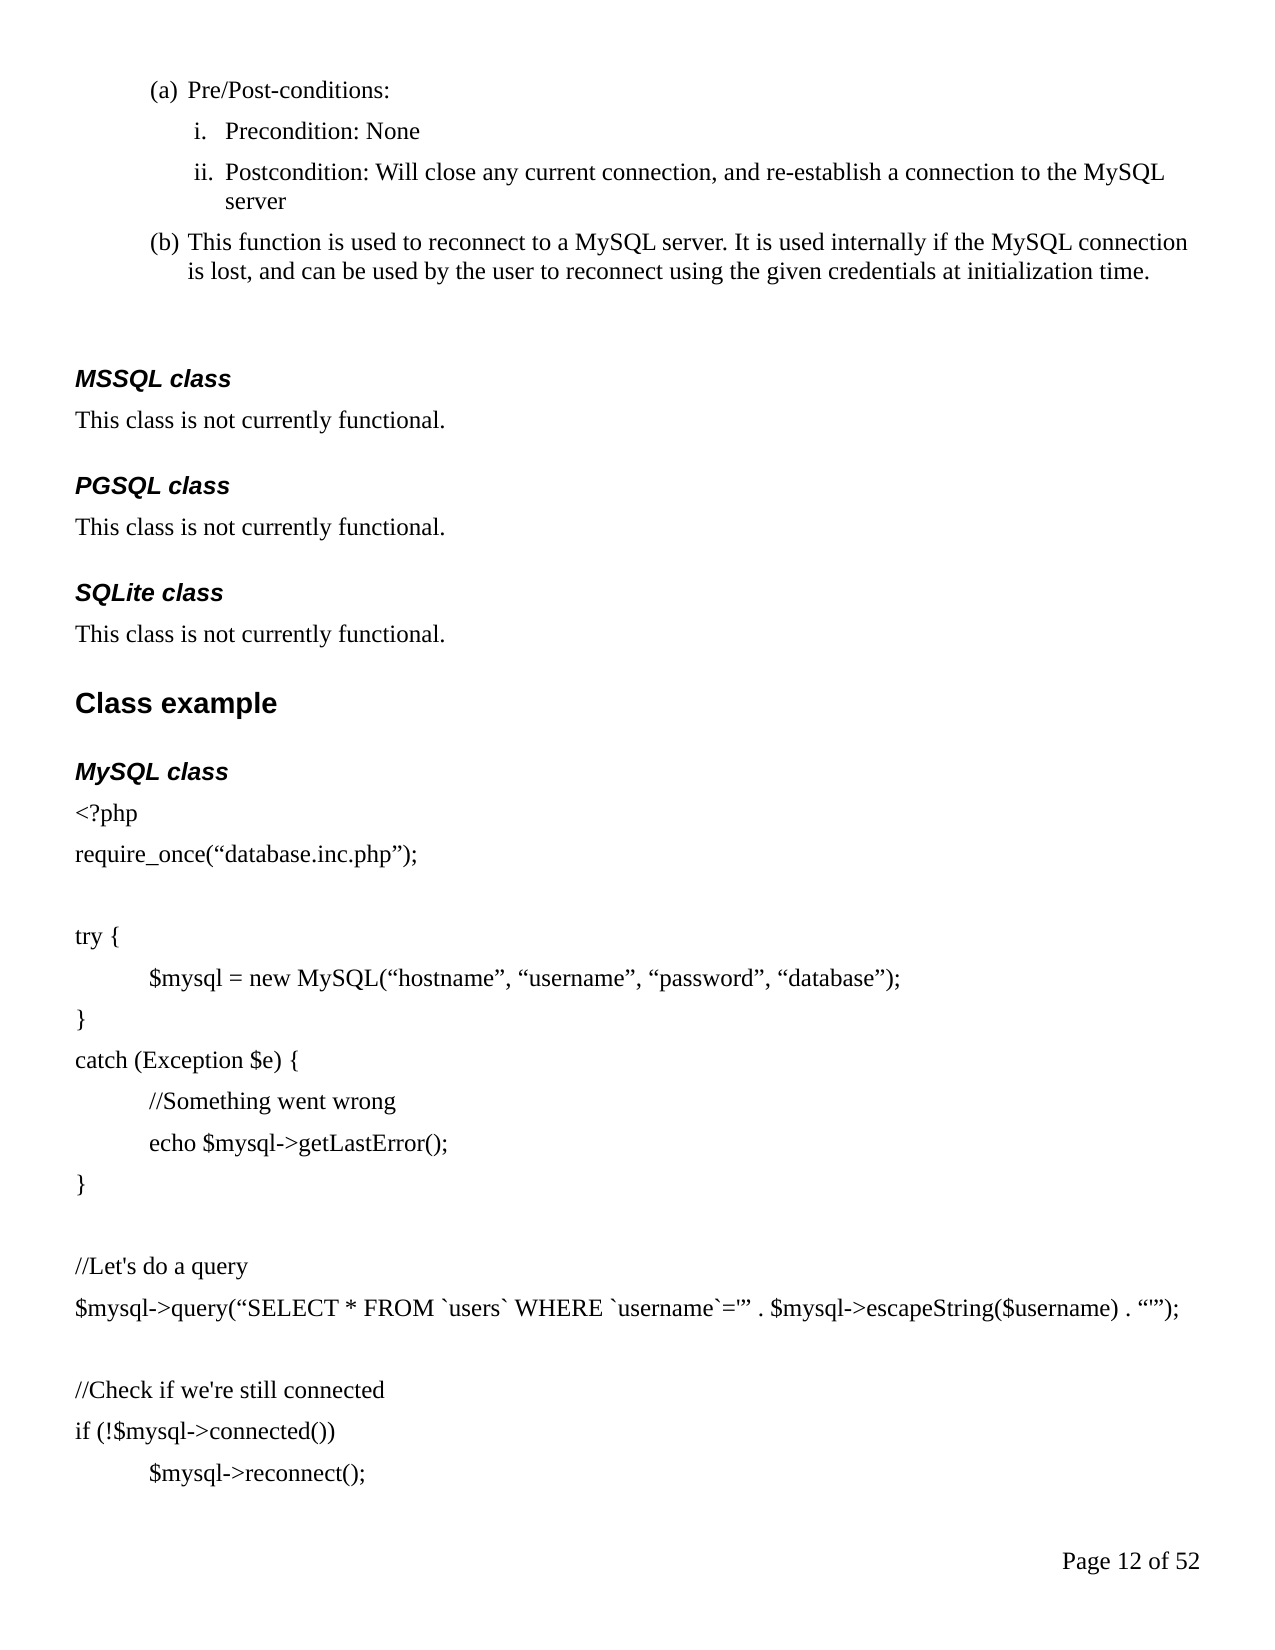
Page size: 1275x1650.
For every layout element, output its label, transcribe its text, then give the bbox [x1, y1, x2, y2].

list Postcondition: Will close any current connection, and re-establish a connection to the MySQL server [187, 157, 1200, 215]
text This class is not currently functional. [75, 619, 1200, 648]
list Precondition: None [187, 116, 1200, 145]
text //Check if we're still connected [75, 1375, 1200, 1404]
subtitle Class example [75, 686, 1200, 719]
text This class is not currently functional. [75, 512, 1200, 541]
text } [75, 1004, 1200, 1033]
text echo $mysql->getLastError(); [75, 1128, 1200, 1156]
text //Something went wrong [75, 1086, 1200, 1115]
subtitle SQLite class [75, 578, 1200, 607]
text require_once(“database.inc.php”); [75, 839, 1200, 868]
text } [75, 1169, 1200, 1198]
text //Let's do a query [75, 1251, 1200, 1280]
text $mysql = new MySQL(“hostname”, “username”, “password”, “database”); [75, 963, 1200, 991]
list Pre/Post-conditions: [150, 75, 1200, 104]
text if (!$mysql->connected()) [75, 1416, 1200, 1445]
text $mysql->reconnect(); [75, 1458, 1200, 1486]
text This class is not currently functional. [75, 405, 1200, 433]
list This function is used to reconnect to a MySQL server. It is used internally if the MySQL connection is lost, and can be used by the user to reconnect using the given credentials at initialization time. [150, 227, 1200, 285]
text <?php [75, 798, 1200, 826]
subtitle PGSQL class [75, 471, 1200, 499]
text $mysql->query(“SELECT * FROM `users` WHERE `username`='” . $mysql->escapeString($username) . “'”); [75, 1293, 1200, 1321]
subtitle MySQL class [75, 757, 1200, 785]
text try { [75, 921, 1200, 950]
subtitle MSSQL class [75, 364, 1200, 392]
text catch (Exception $e) { [75, 1045, 1200, 1074]
